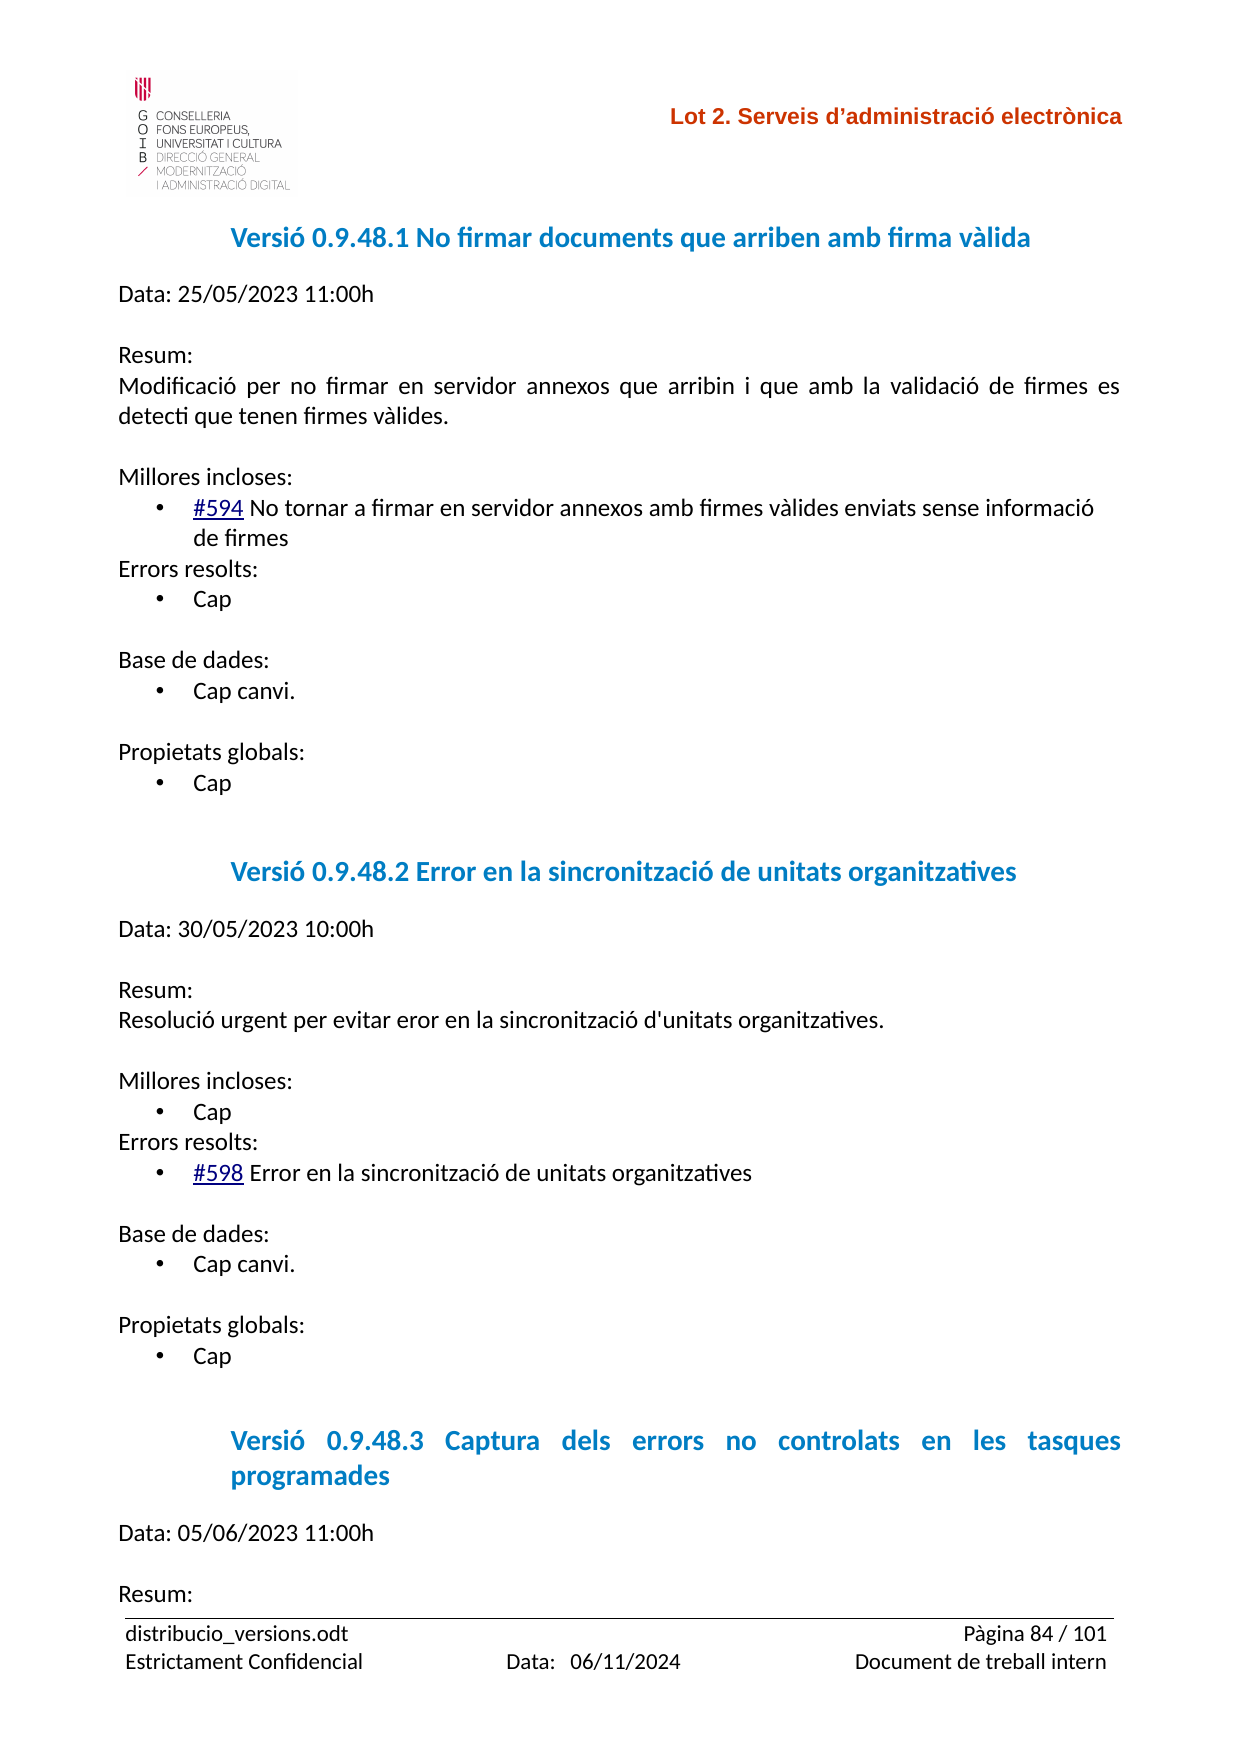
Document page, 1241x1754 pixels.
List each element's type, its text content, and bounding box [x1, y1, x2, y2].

subtitle Versió 0.9.48.3 Captura dels errors no controlats en les tasques programades [153, 1422, 1122, 1493]
text Resolució urgent per evitar eror en la sincronització d'unitats organitzatives. [118, 1004, 1122, 1035]
text Base de dades: [118, 1218, 1122, 1248]
list Cap [156, 767, 1122, 797]
text Data: 05/06/2023 11:00h [118, 1517, 1122, 1547]
list Cap canvi. [156, 1248, 1122, 1279]
text Errors resolts: [118, 1126, 1122, 1157]
list #594 No tornar a firmar en servidor annexos amb firmes vàlides enviats sense informació de firmes [156, 492, 1122, 553]
picture [126, 70, 299, 197]
text Millores incloses: [118, 1065, 1122, 1096]
text Resum: [118, 1578, 1122, 1608]
text Data: 25/05/2023 11:00h [118, 278, 1122, 309]
text Millores incloses: [118, 462, 1122, 492]
list Cap [156, 1340, 1122, 1371]
subtitle Versió 0.9.48.2 Error en la sincronització de unitats organitzatives [153, 853, 1122, 889]
list #598 Error en la sincronització de unitats organitzatives [156, 1157, 1122, 1187]
list Cap canvi. [156, 675, 1122, 706]
subtitle Versió 0.9.48.1 No firmar documents que arriben amb firma vàlida [153, 219, 1122, 255]
text Base de dades: [118, 645, 1122, 675]
list Cap [156, 584, 1122, 614]
text Propietats globals: [118, 1309, 1122, 1340]
text Modificació per no firmar en servidor annexos que arribin i que amb la validació de firmes es detecti que tenen firmes vàlides. [118, 370, 1122, 431]
text Resum: [118, 339, 1122, 370]
text Data: 30/05/2023 10:00h [118, 913, 1122, 943]
text Propietats globals: [118, 736, 1122, 767]
text Errors resolts: [118, 553, 1122, 584]
list Cap [156, 1096, 1122, 1126]
text Resum: [118, 974, 1122, 1004]
